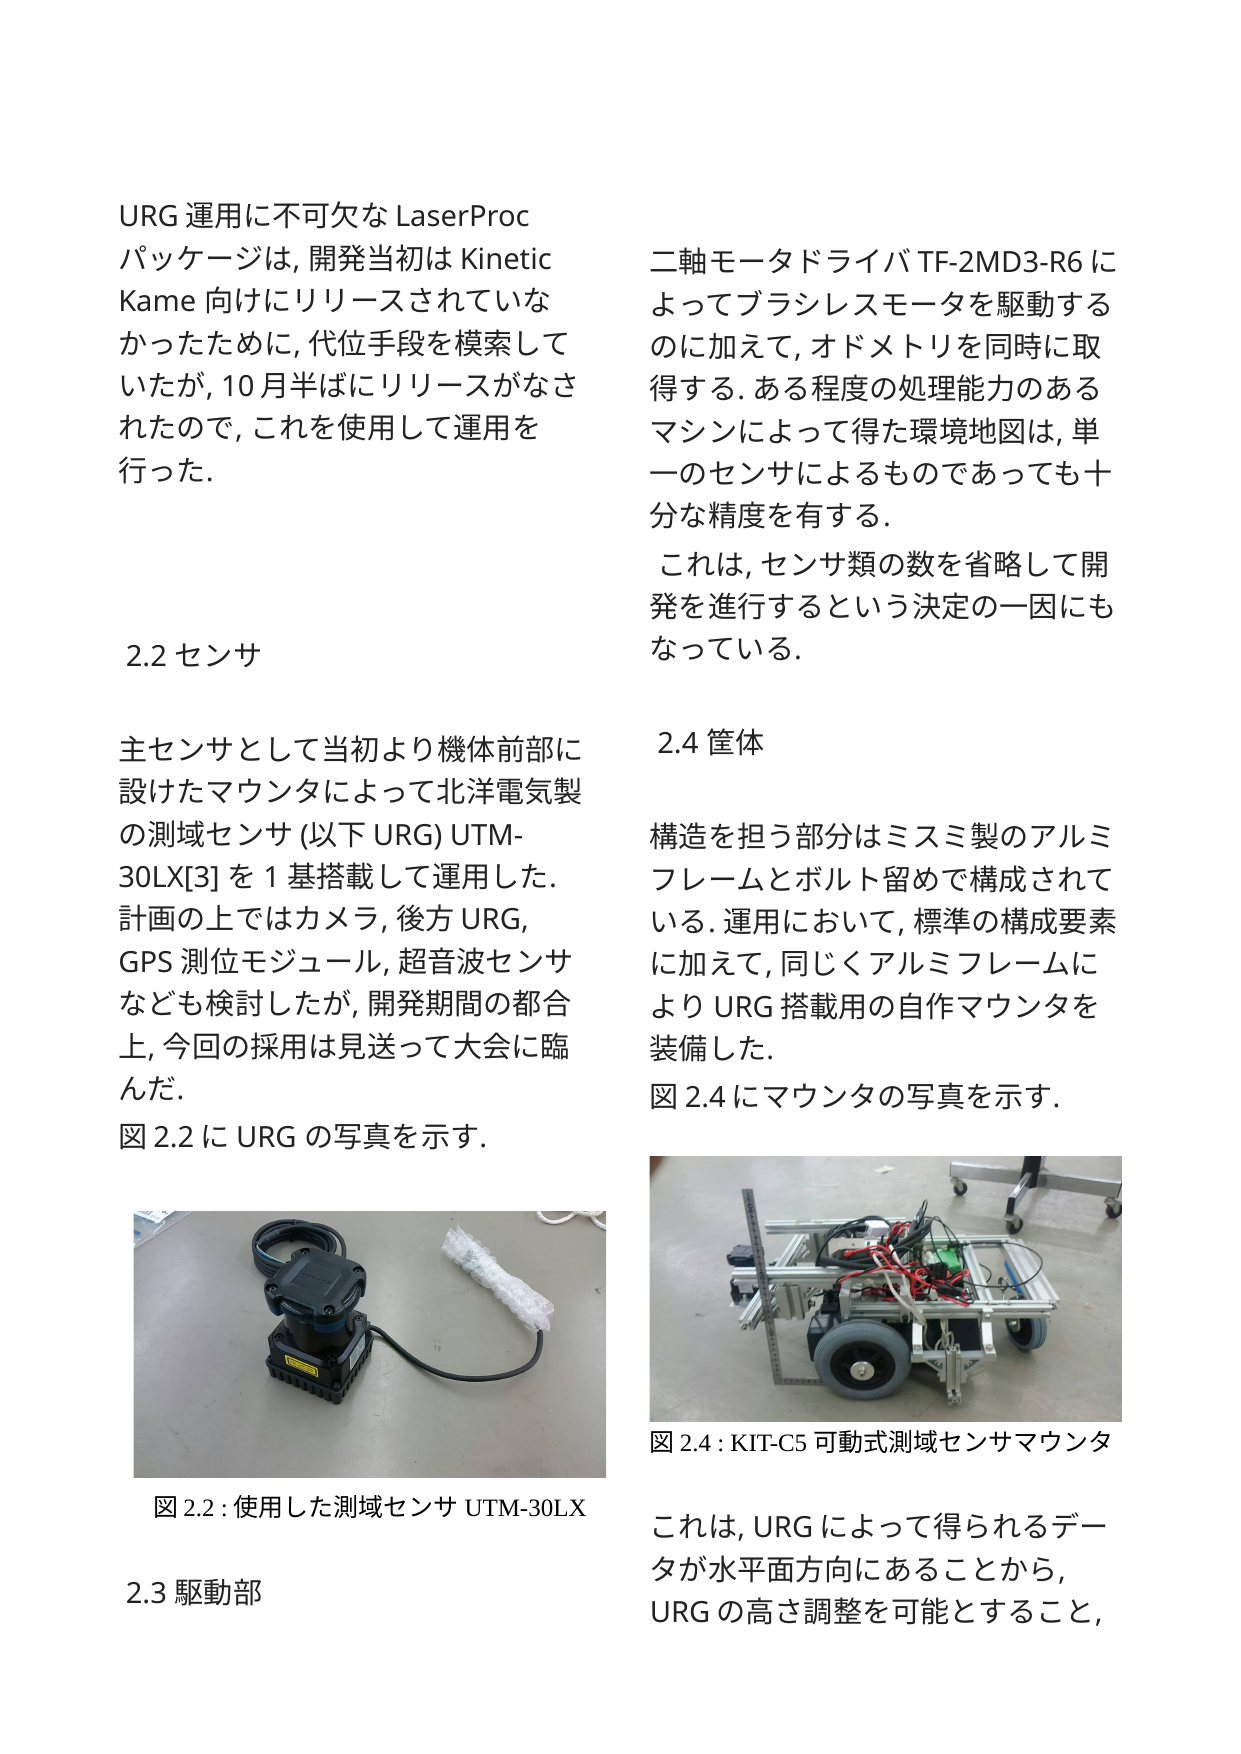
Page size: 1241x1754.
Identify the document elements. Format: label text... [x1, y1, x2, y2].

text 2.3 駆動部 [118, 1569, 591, 1612]
picture [133, 1211, 607, 1478]
picture [649, 1156, 1122, 1422]
text URG運用に不可欠なLaserProc パッケージは, 開発当初はKinetic Kame 向けにリリースされていなかったために, 代位手段を模索していたが, 10月半ばにリリースがなされたので, これを使用して運用を行った. [118, 193, 591, 490]
text 図2.2に URG の写真を示す. [118, 1114, 591, 1156]
text 図2.4 : KIT-C5 可動式測域センサマウンタ [649, 1422, 1122, 1458]
text 2.2 センサ [118, 633, 591, 675]
text これは, URGによって得られるデータが水平面方向にあることから, URGの高さ調整を可能とすること, [649, 1504, 1122, 1631]
text 主センサとして当初より機体前部に設けたマウンタによって北洋電気製の測域センサ (以下URG) UTM-30LX[3] を 1 基搭載して運用した. 計画の上ではカメラ, 後方URG, GPS 測位モジュール, 超音波センサなども検討したが, 開発期間の都合上, 今回の採用は見送って大会に臨んだ. [118, 727, 591, 1108]
text これは, センサ類の数を省略して開発を進行するという決定の一因にもなっている. [649, 541, 1122, 668]
text 図2.2 : 使用した測域センサ UTM-30LX [133, 1478, 606, 1524]
text 二軸モータドライバTF-2MD3-R6によってブラシレスモータを駆動するのに加えて, オドメトリを同時に取得する. ある程度の処理能力のあるマシンによって得た環境地図は, 単一のセンサによるものであっても十分な精度を有する. [649, 239, 1122, 535]
text 図2.4にマウンタの写真を示す. [649, 1074, 1122, 1116]
text 構造を担う部分はミスミ製のアルミフレームとボルト留めで構成されている. 運用において, 標準の構成要素に加えて, 同じくアルミフレームによりURG搭載用の自作マウンタを装備した. [649, 814, 1122, 1068]
text 2.4 筐体 [649, 720, 1122, 762]
